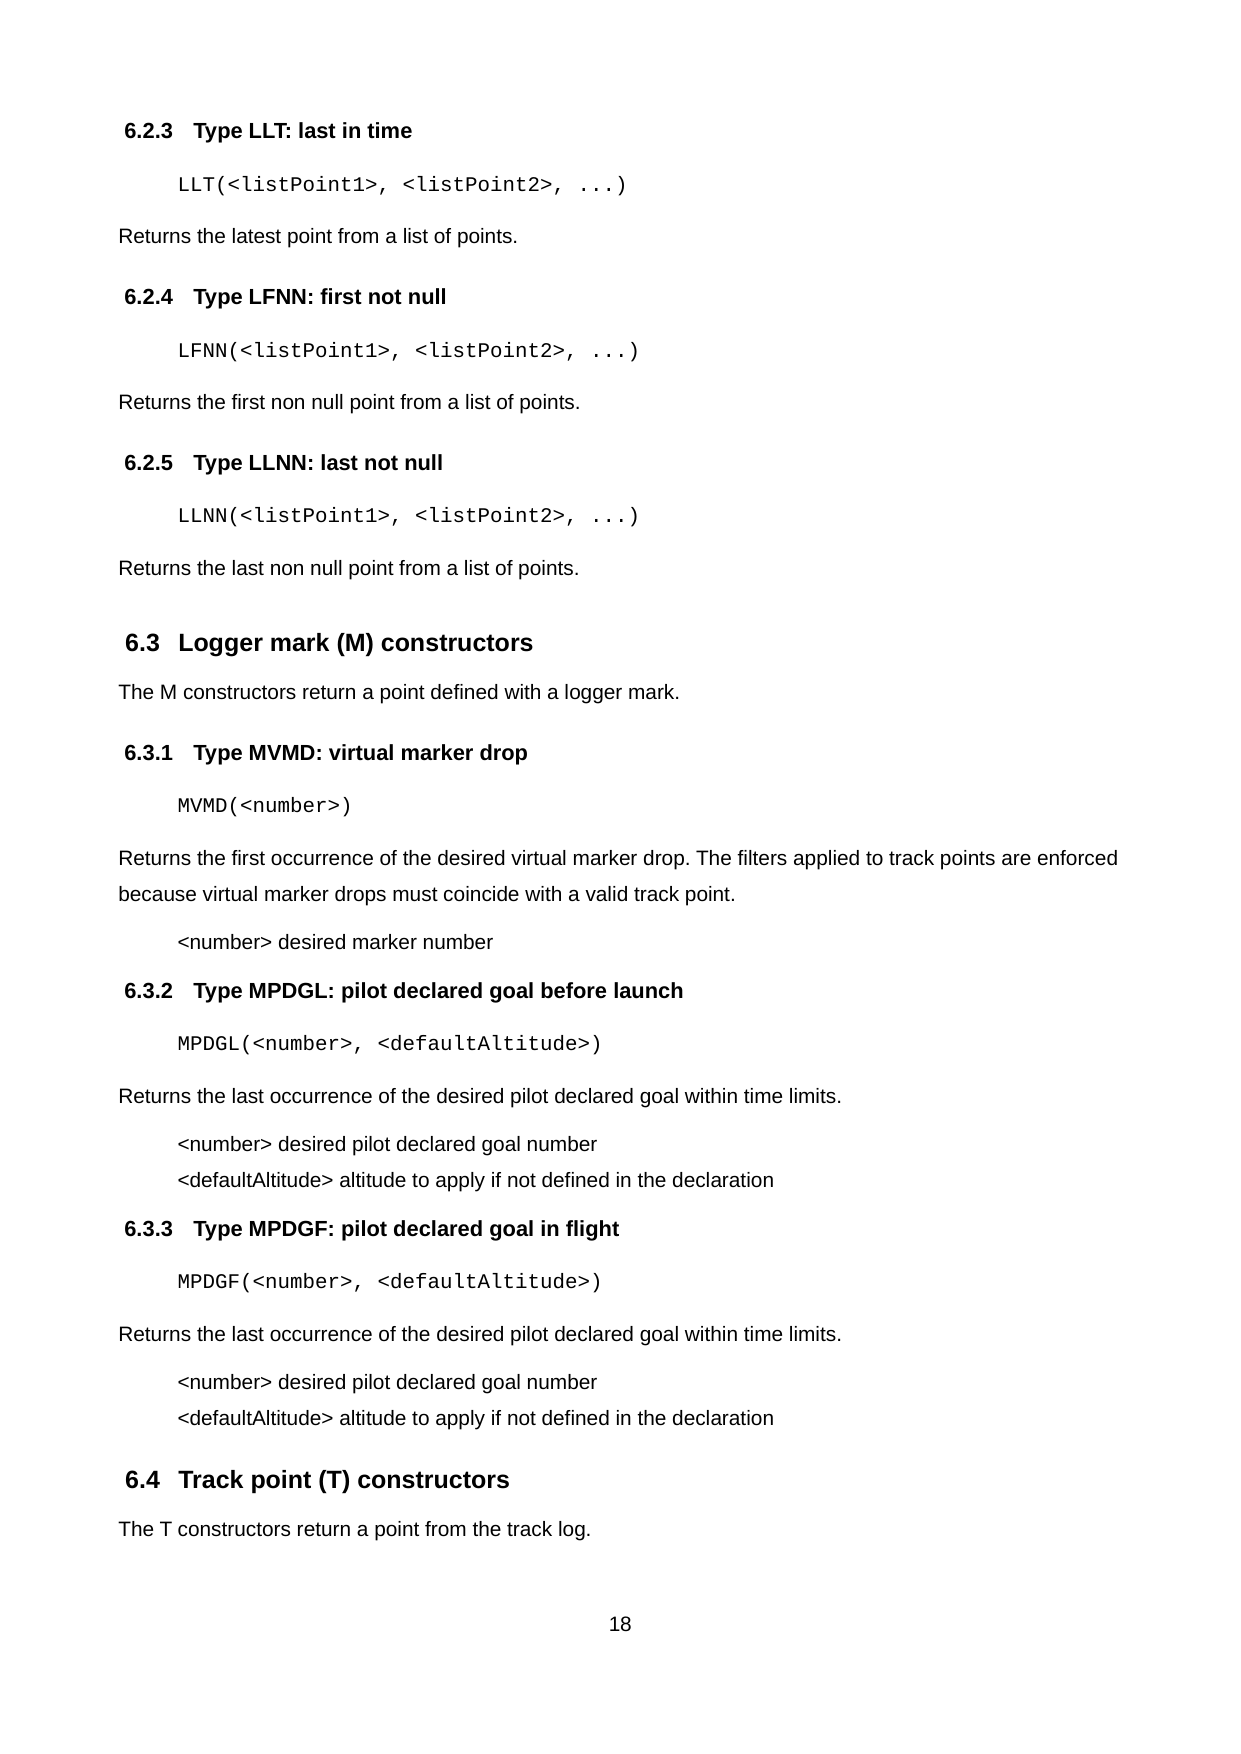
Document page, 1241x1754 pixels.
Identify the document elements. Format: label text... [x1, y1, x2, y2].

text LLNN(<listPoint1>, <listPoint2>, ...) [177, 506, 1063, 529]
text Returns the first occurrence of the desired virtual marker drop. The filters applied to track points are enforced because virtual marker drops must coincide with a valid track point. [118, 846, 1122, 906]
text LFNN(<listPoint1>, <listPoint2>, ...) [177, 339, 1063, 363]
text The M constructors return a point defined with a logger mark. [118, 680, 1122, 704]
list <number> desired pilot declared goal number [177, 1370, 1122, 1394]
subtitle Type LFNN: first not null [118, 284, 1122, 309]
list <number> desired pilot declared goal number [177, 1132, 1122, 1156]
text Returns the last non null point from a list of points. [118, 556, 1122, 580]
text The T constructors return a point from the track log. [118, 1517, 1122, 1541]
text Returns the latest point from a list of points. [118, 224, 1122, 248]
subtitle Type LLNN: last not null [118, 450, 1122, 475]
list <defaultAltitude> altitude to apply if not defined in the declaration [177, 1406, 1122, 1430]
list <number> desired marker number [177, 930, 1122, 954]
subtitle Type MPDGL: pilot declared goal before launch [118, 978, 1122, 1003]
subtitle Track point (T) constructors [118, 1465, 1122, 1494]
text MVMD(<number>) [177, 796, 1063, 819]
list <defaultAltitude> altitude to apply if not defined in the declaration [177, 1168, 1122, 1192]
subtitle Type LLT: last in time [118, 118, 1122, 143]
text LLT(<listPoint1>, <listPoint2>, ...) [177, 174, 1063, 197]
subtitle Type MVMD: virtual marker drop [118, 740, 1122, 765]
text Returns the first non null point from a list of points. [118, 390, 1122, 414]
text Returns the last occurrence of the desired pilot declared goal within time limits. [118, 1083, 1122, 1107]
text MPDGL(<number>, <defaultAltitude>) [177, 1033, 1063, 1057]
subtitle Type MPDGF: pilot declared goal in flight [118, 1216, 1122, 1241]
subtitle Logger mark (M) constructors [118, 628, 1122, 657]
text Returns the last occurrence of the desired pilot declared goal within time limits. [118, 1321, 1122, 1345]
text MPDGF(<number>, <defaultAltitude>) [177, 1271, 1063, 1295]
